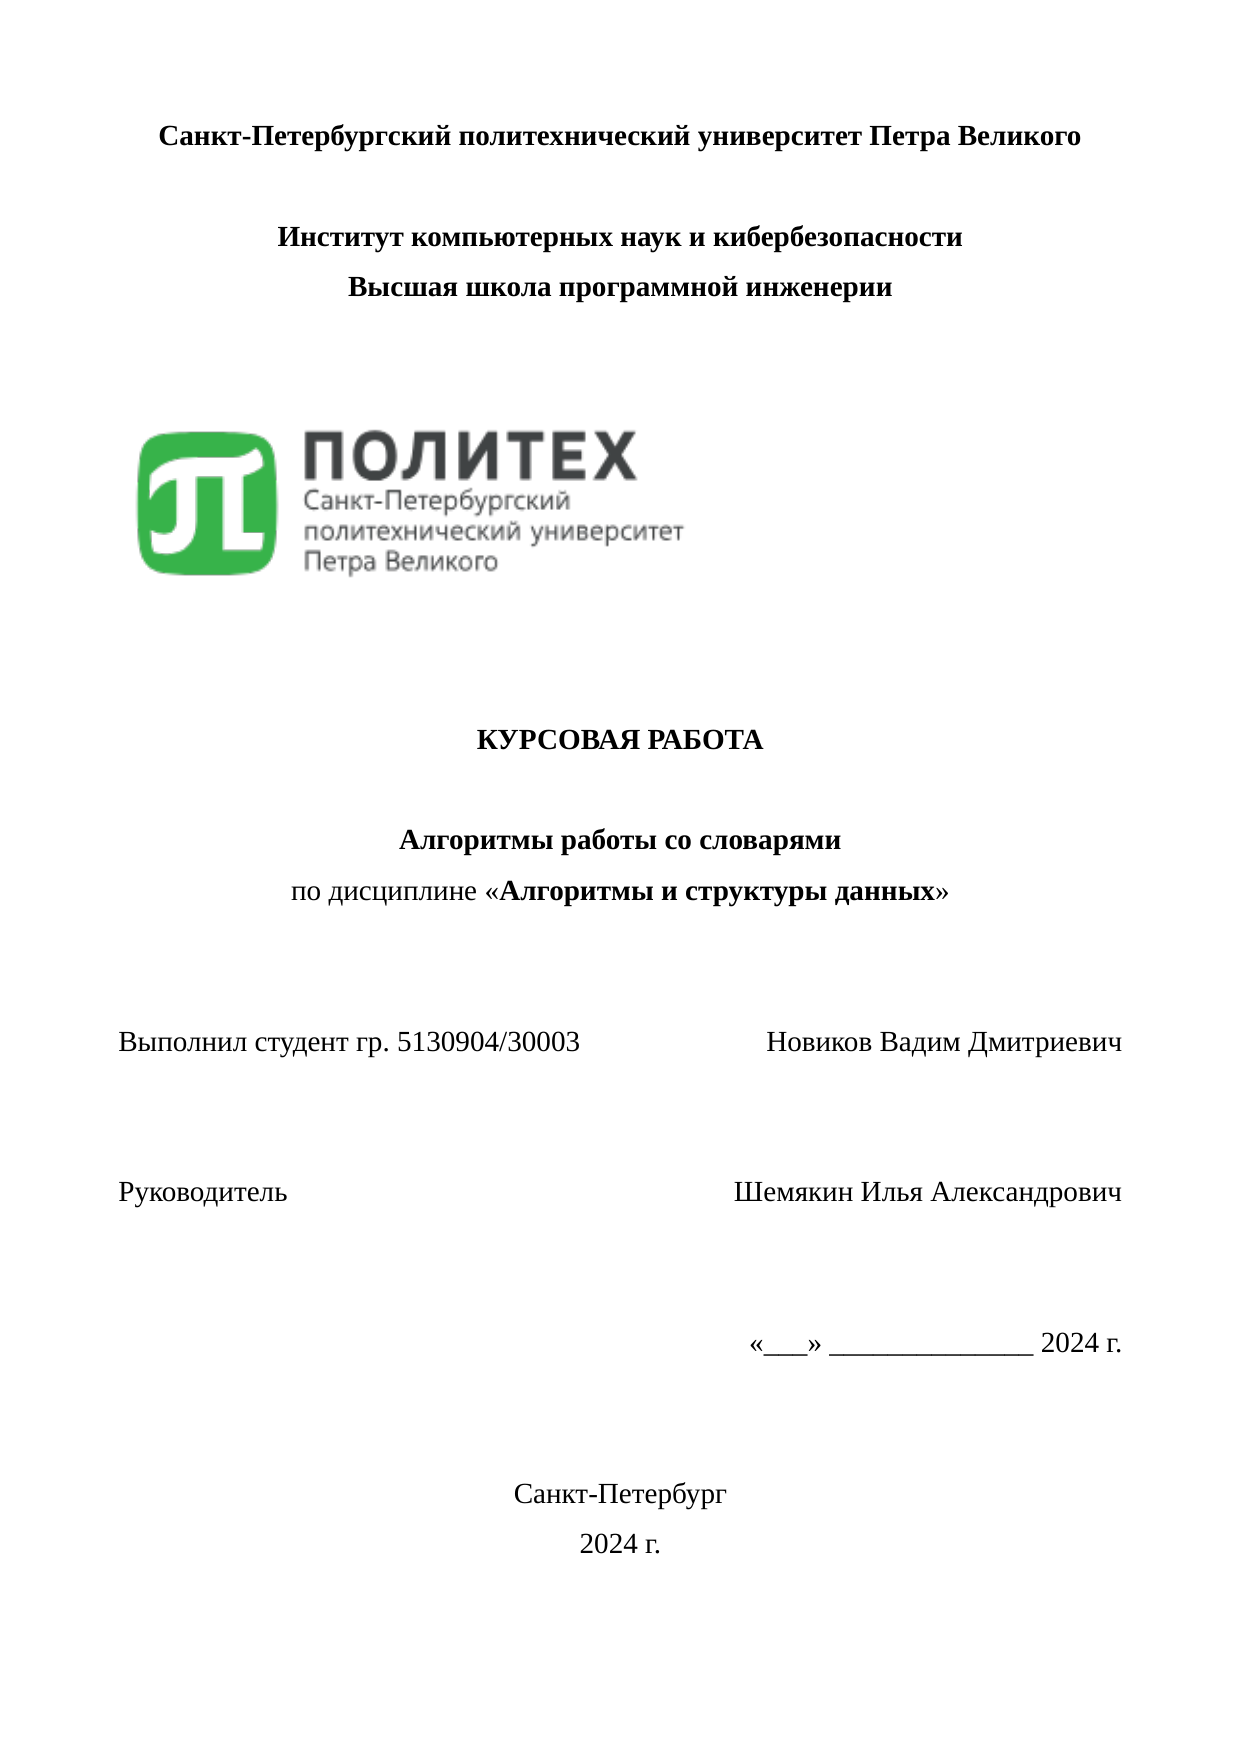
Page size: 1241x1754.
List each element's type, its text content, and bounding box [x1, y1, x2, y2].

table_header Руководитель [118, 1175, 620, 1225]
picture [123, 421, 699, 587]
table_header Шемякин Илья Александрович [620, 1175, 1122, 1225]
text КУРСОВАЯ РАБОТА [118, 722, 1122, 755]
text по дисциплине «Алгоритмы и структуры данных» [118, 873, 1122, 906]
text Институт компьютерных наук и кибербезопасности [118, 219, 1122, 252]
text Санкт-Петербург [118, 1476, 1122, 1510]
text Санкт-Петербургский политехнический университет Петра Великого [118, 118, 1122, 152]
text 2024 г. [118, 1527, 1122, 1560]
text Высшая школа программной инженерии [118, 269, 1122, 303]
text Алгоритмы работы со словарями [118, 822, 1122, 856]
table_header Выполнил студент гр. 5130904/30003 [118, 1024, 620, 1074]
text «___» ______________ 2024 г. [118, 1325, 1122, 1359]
table_header Новиков Вадим Дмитриевич [620, 1024, 1122, 1074]
